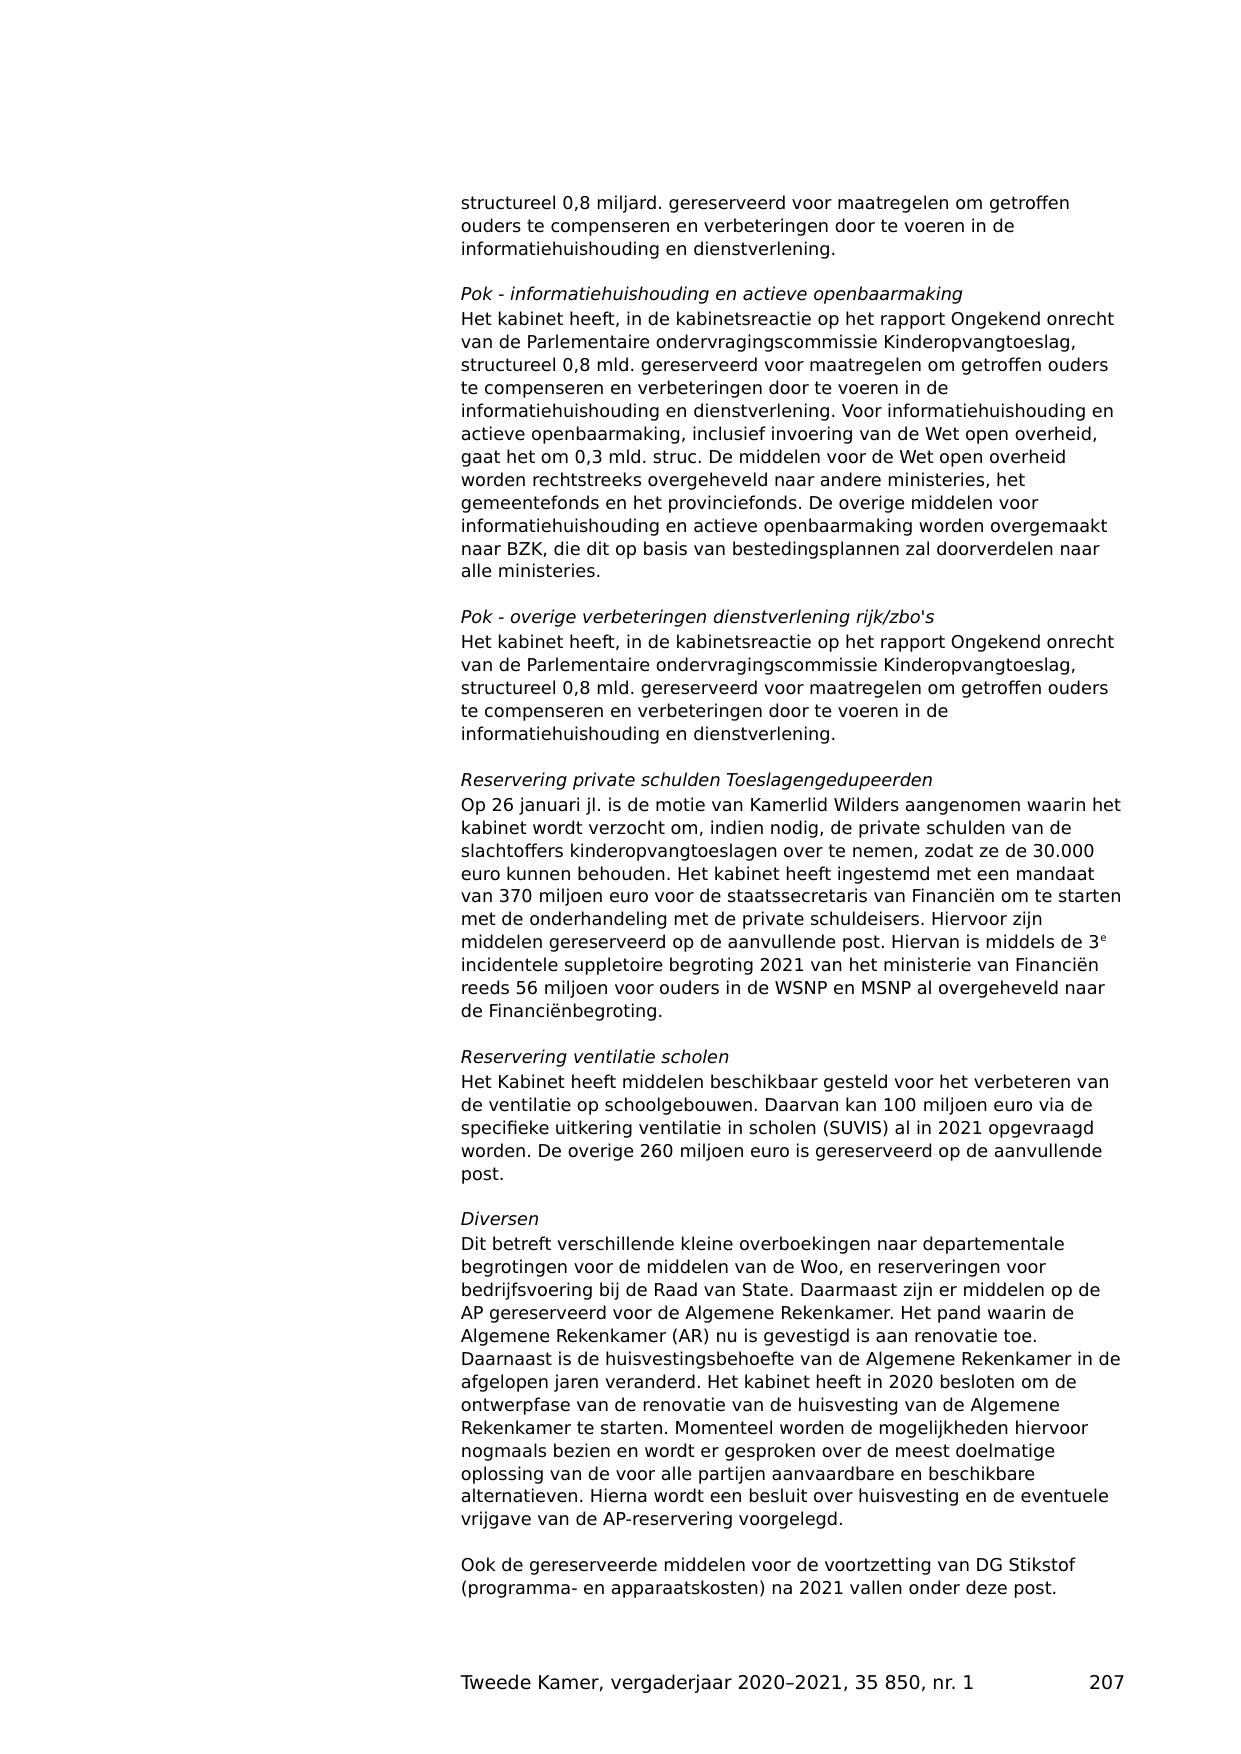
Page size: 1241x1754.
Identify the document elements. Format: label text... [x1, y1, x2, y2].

text Het kabinet heeft, in de kabinetsreactie op het rapport Ongekend onrecht van de Parlementaire ondervragingscommissie Kinderopvangtoeslag, structureel 0,8 mld. gereserveerd voor maatregelen om getroffen ouders te compenseren en verbeteringen door te voeren in de informatiehuishouding en dienstverlening. [461, 630, 1125, 745]
text structureel 0,8 miljard. gereserveerd voor maatregelen om getroffen ouders te compenseren en verbeteringen door te voeren in de informatiehuishouding en dienstverlening. [461, 191, 1125, 259]
text Pok - overige verbeteringen dienstverlening rijk/zbo's [461, 605, 1125, 628]
text Het kabinet heeft, in de kabinetsreactie op het rapport Ongekend onrecht van de Parlementaire ondervragingscommissie Kinderopvangtoeslag, structureel 0,8 mld. gereserveerd voor maatregelen om getroffen ouders te compenseren en verbeteringen door te voeren in de informatiehuishouding en dienstverlening. Voor informatiehuishouding en actieve openbaarmaking, inclusief invoering van de Wet open overheid, gaat het om 0,3 mld. struc. De middelen voor de Wet open overheid worden rechtstreeks overgeheveld naar andere ministeries, het gemeentefonds en het provinciefonds. De overige middelen voor informatiehuishouding en actieve openbaarmaking worden overgemaakt naar BZK, die dit op basis van bestedingsplannen zal doorverdelen naar alle ministeries. [461, 307, 1125, 582]
text Reservering ventilatie scholen [461, 1045, 1125, 1068]
text Het Kabinet heeft middelen beschikbaar gesteld voor het verbeteren van de ventilatie op schoolgebouwen. Daarvan kan 100 miljoen euro via de specifieke uitkering ventilatie in scholen (SUVIS) al in 2021 opgevraagd worden. De overige 260 miljoen euro is gereserveerd op de aanvullende post. [461, 1070, 1125, 1184]
text Diversen [461, 1207, 1125, 1230]
text Dit betreft verschillende kleine overboekingen naar departementale begrotingen voor de middelen van de Woo, en reserveringen voor bedrijfsvoering bij de Raad van State. Daarmaast zijn er middelen op de AP gereserveerd voor de Algemene Rekenkamer. Het pand waarin de Algemene Rekenkamer (AR) nu is gevestigd is aan renovatie toe. Daarnaast is de huisvestingsbehoefte van de Algemene Rekenkamer in de afgelopen jaren veranderd. Het kabinet heeft in 2020 besloten om de ontwerpfase van de renovatie van de huisvesting van de Algemene Rekenkamer te starten. Momenteel worden de mogelijkheden hiervoor nogmaals bezien en wordt er gesproken over de meest doelmatige oplossing van de voor alle partijen aanvaardbare en beschikbare alternatieven. Hierna wordt een besluit over huisvesting en de eventuele vrijgave van de AP-reservering voorgelegd. [461, 1232, 1125, 1530]
text Pok - informatiehuishouding en actieve openbaarmaking [461, 282, 1125, 305]
text Op 26 januari jl. is de motie van Kamerlid Wilders aangenomen waarin het kabinet wordt verzocht om, indien nodig, de private schulden van de slachtoffers kinderopvangtoeslagen over te nemen, zodat ze de 30.000 euro kunnen behouden. Het kabinet heeft ingestemd met een mandaat van 370 miljoen euro voor de staatssecretaris van Financiën om te starten met de onderhandeling met de private schuldeisers. Hiervoor zijn middelen gereserveerd op de aanvullende post. Hiervan is middels de 3e incidentele suppletoire begroting 2021 van het ministerie van Financiën reeds 56 miljoen voor ouders in de WSNP en MSNP al overgeheveld naar de Financiënbegroting. [461, 793, 1125, 1022]
text Ook de gereserveerde middelen voor de voortzetting van DG Stikstof (programma- en apparaatskosten) na 2021 vallen onder deze post. [461, 1553, 1125, 1599]
text Reservering private schulden Toeslagengedupeerden [461, 768, 1125, 791]
